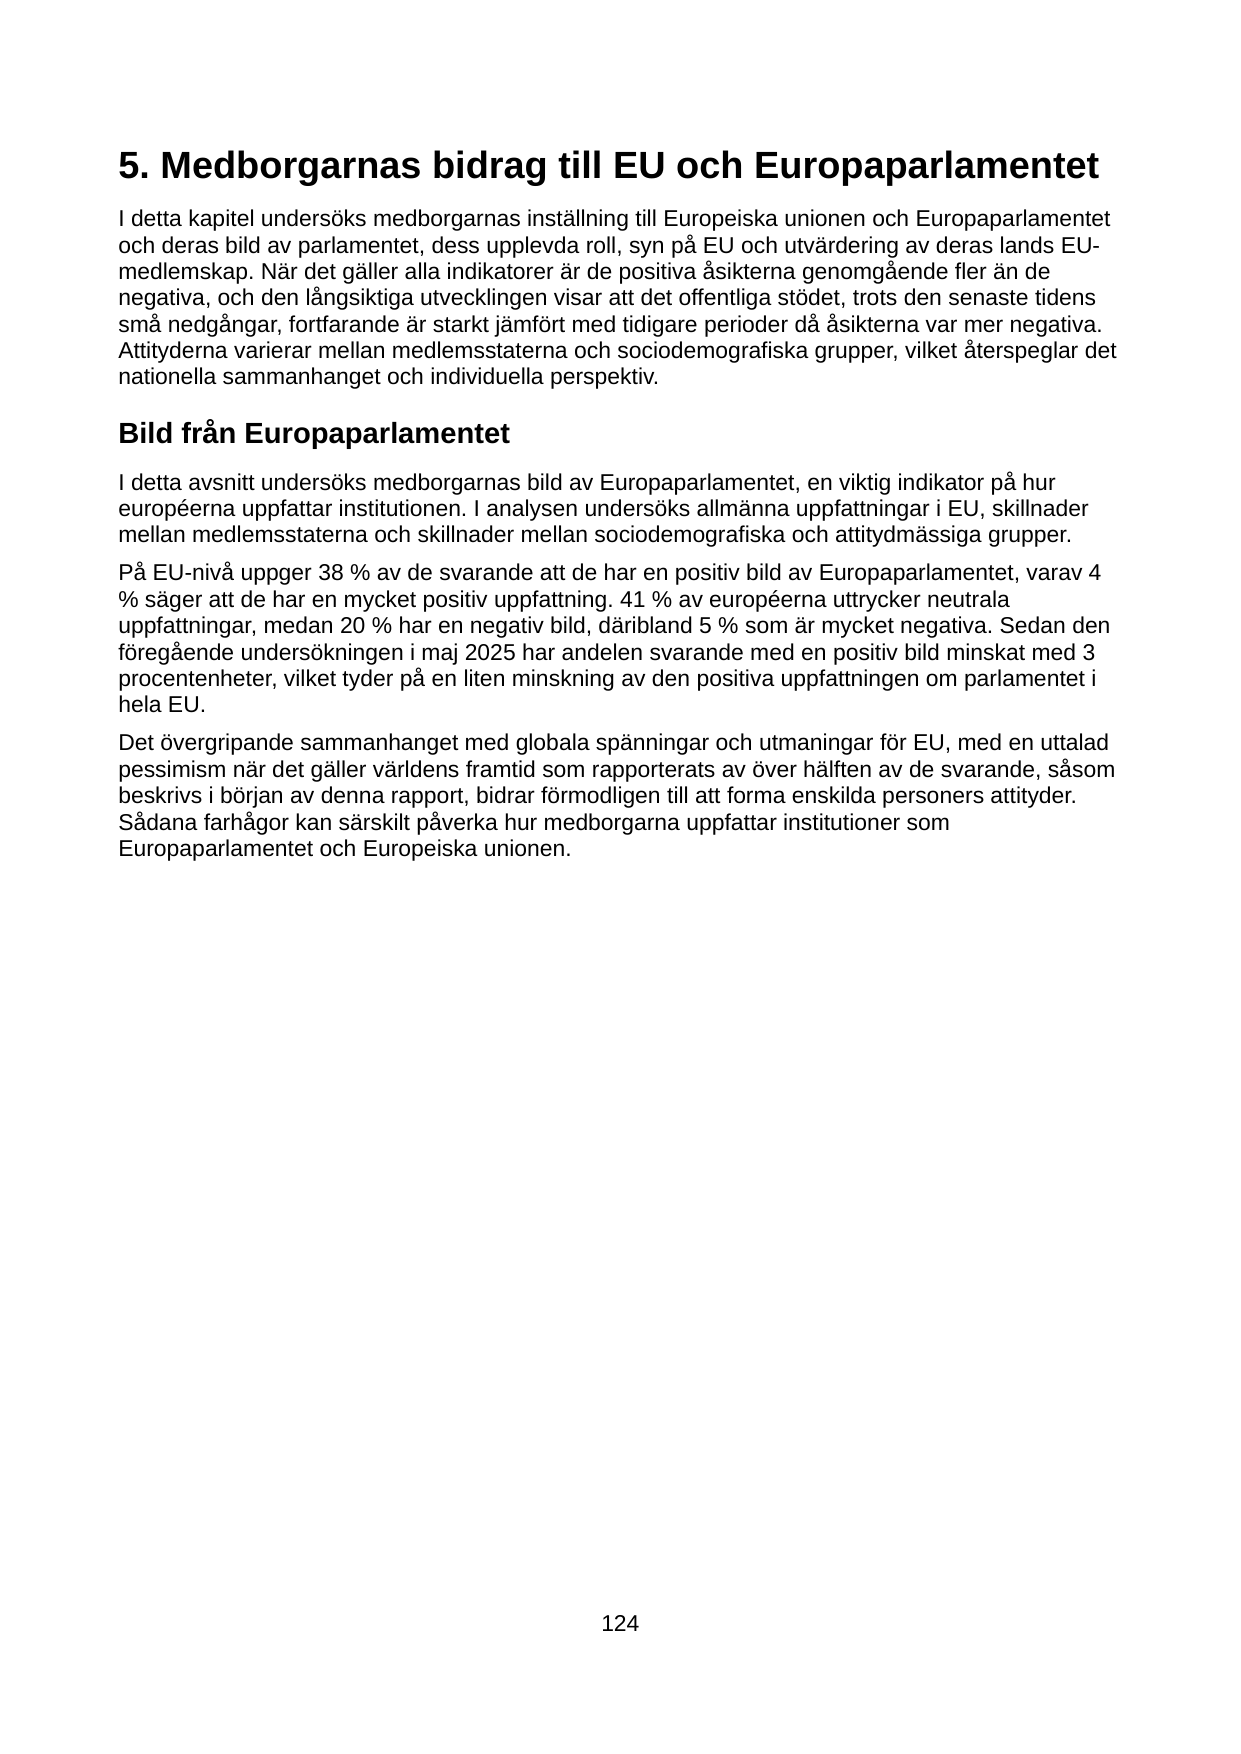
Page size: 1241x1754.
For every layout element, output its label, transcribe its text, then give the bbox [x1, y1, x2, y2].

text I detta kapitel undersöks medborgarnas inställning till Europeiska unionen och Europaparlamentet och deras bild av parlamentet, dess upplevda roll, syn på EU och utvärdering av deras lands EU-medlemskap. När det gäller alla indikatorer är de positiva åsikterna genomgående fler än de negativa, och den långsiktiga utvecklingen visar att det offentliga stödet, trots den senaste tidens små nedgångar, fortfarande är starkt jämfört med tidigare perioder då åsikterna var mer negativa. Attityderna varierar mellan medlemsstaterna och sociodemografiska grupper, vilket återspeglar det nationella sammanhanget och individuella perspektiv. [118, 205, 1122, 390]
text På EU-nivå uppger 38 % av de svarande att de har en positiv bild av Europaparlamentet, varav 4 % säger att de har en mycket positiv uppfattning. 41 % av européerna uttrycker neutrala uppfattningar, medan 20 % har en negativ bild, däribland 5 % som är mycket negativa. Sedan den föregående undersökningen i maj 2025 har andelen svarande med en positiv bild minskat med 3 procentenheter, vilket tyder på en liten minskning av den positiva uppfattningen om parlamentet i hela EU. [118, 559, 1122, 717]
text I detta avsnitt undersöks medborgarnas bild av Europaparlamentet, en viktig indikator på hur européerna uppfattar institutionen. I analysen undersöks allmänna uppfattningar i EU, skillnader mellan medlemsstaterna och skillnader mellan sociodemografiska och attitydmässiga grupper. [118, 468, 1122, 547]
subtitle 5. Medborgarnas bidrag till EU och Europaparlamentet [118, 143, 1122, 187]
text Det övergripande sammanhanget med globala spänningar och utmaningar för EU, med en uttalad pessimism när det gäller världens framtid som rapporterats av över hälften av de svarande, såsom beskrivs i början av denna rapport, bidrar förmodligen till att forma enskilda personers attityder. Sådana farhågor kan särskilt påverka hur medborgarna uppfattar institutioner som Europaparlamentet och Europeiska unionen. [118, 729, 1122, 861]
subtitle Bild från Europaparlamentet [118, 416, 1122, 450]
